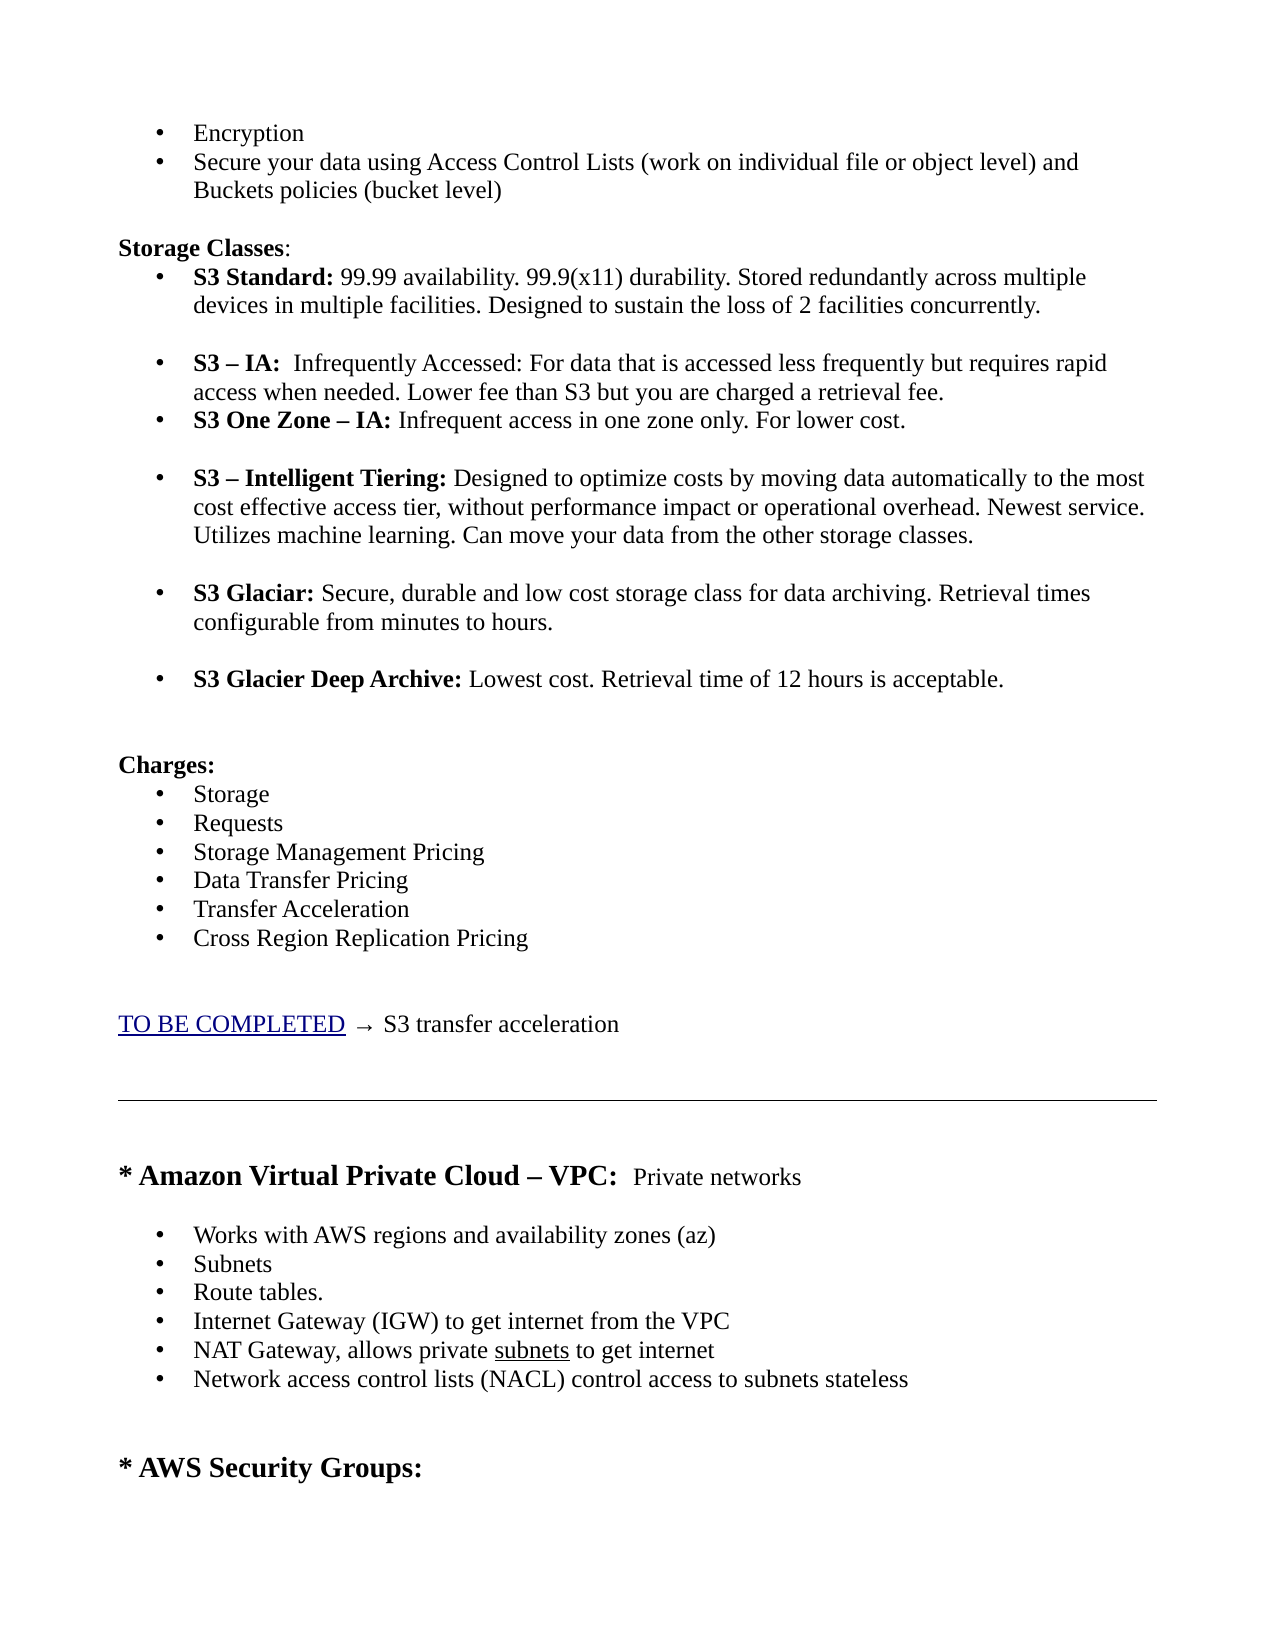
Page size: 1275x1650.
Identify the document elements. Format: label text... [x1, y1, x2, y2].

list Route tables. [156, 1277, 1157, 1306]
list Cross Region Replication Pricing [156, 923, 1157, 952]
list S3 One Zone – IA: Infrequent access in one zone only. For lower cost. [156, 406, 1157, 434]
list Works with AWS regions and availability zones (az) [156, 1220, 1157, 1249]
text Storage Classes: [118, 233, 1157, 262]
list S3 Glaciar: Secure, durable and low cost storage class for data archiving. Retrieval times configurable from minutes to hours. [156, 578, 1157, 636]
text Charges: [118, 751, 1157, 779]
list Encryption [156, 118, 1157, 147]
list Transfer Acceleration [156, 894, 1157, 923]
list S3 – IA: Infrequently Accessed: For data that is accessed less frequently but requires rapid access when needed. Lower fee than S3 but you are charged a retrieval fee. [156, 348, 1157, 406]
list Internet Gateway (IGW) to get internet from the VPC [156, 1306, 1157, 1335]
list Storage Management Pricing [156, 837, 1157, 866]
text TO BE COMPLETED → S3 transfer acceleration [118, 1009, 1157, 1038]
list NAT Gateway, allows private subnets to get internet [156, 1335, 1157, 1364]
list S3 Standard: 99.99 availability. 99.9(x11) durability. Stored redundantly across multiple devices in multiple facilities. Designed to sustain the loss of 2 facilities concurrently. [156, 262, 1157, 319]
list Network access control lists (NACL) control access to subnets stateless [156, 1364, 1157, 1392]
text * Amazon Virtual Private Cloud – VPC: Private networks [118, 1158, 1157, 1191]
list Data Transfer Pricing [156, 866, 1157, 894]
list Storage [156, 779, 1157, 808]
list S3 Glacier Deep Archive: Lowest cost. Retrieval time of 12 hours is acceptable. [156, 664, 1157, 693]
list S3 – Intelligent Tiering: Designed to optimize costs by moving data automatically to the most cost effective access tier, without performance impact or operational overhead. Newest service. Utilizes machine learning. Can move your data from the other storage classes. [156, 463, 1157, 549]
list Secure your data using Access Control Lists (work on individual file or object level) and Buckets policies (bucket level) [156, 147, 1157, 204]
list Subnets [156, 1249, 1157, 1277]
list Requests [156, 808, 1157, 837]
text * AWS Security Groups: [118, 1450, 1157, 1483]
